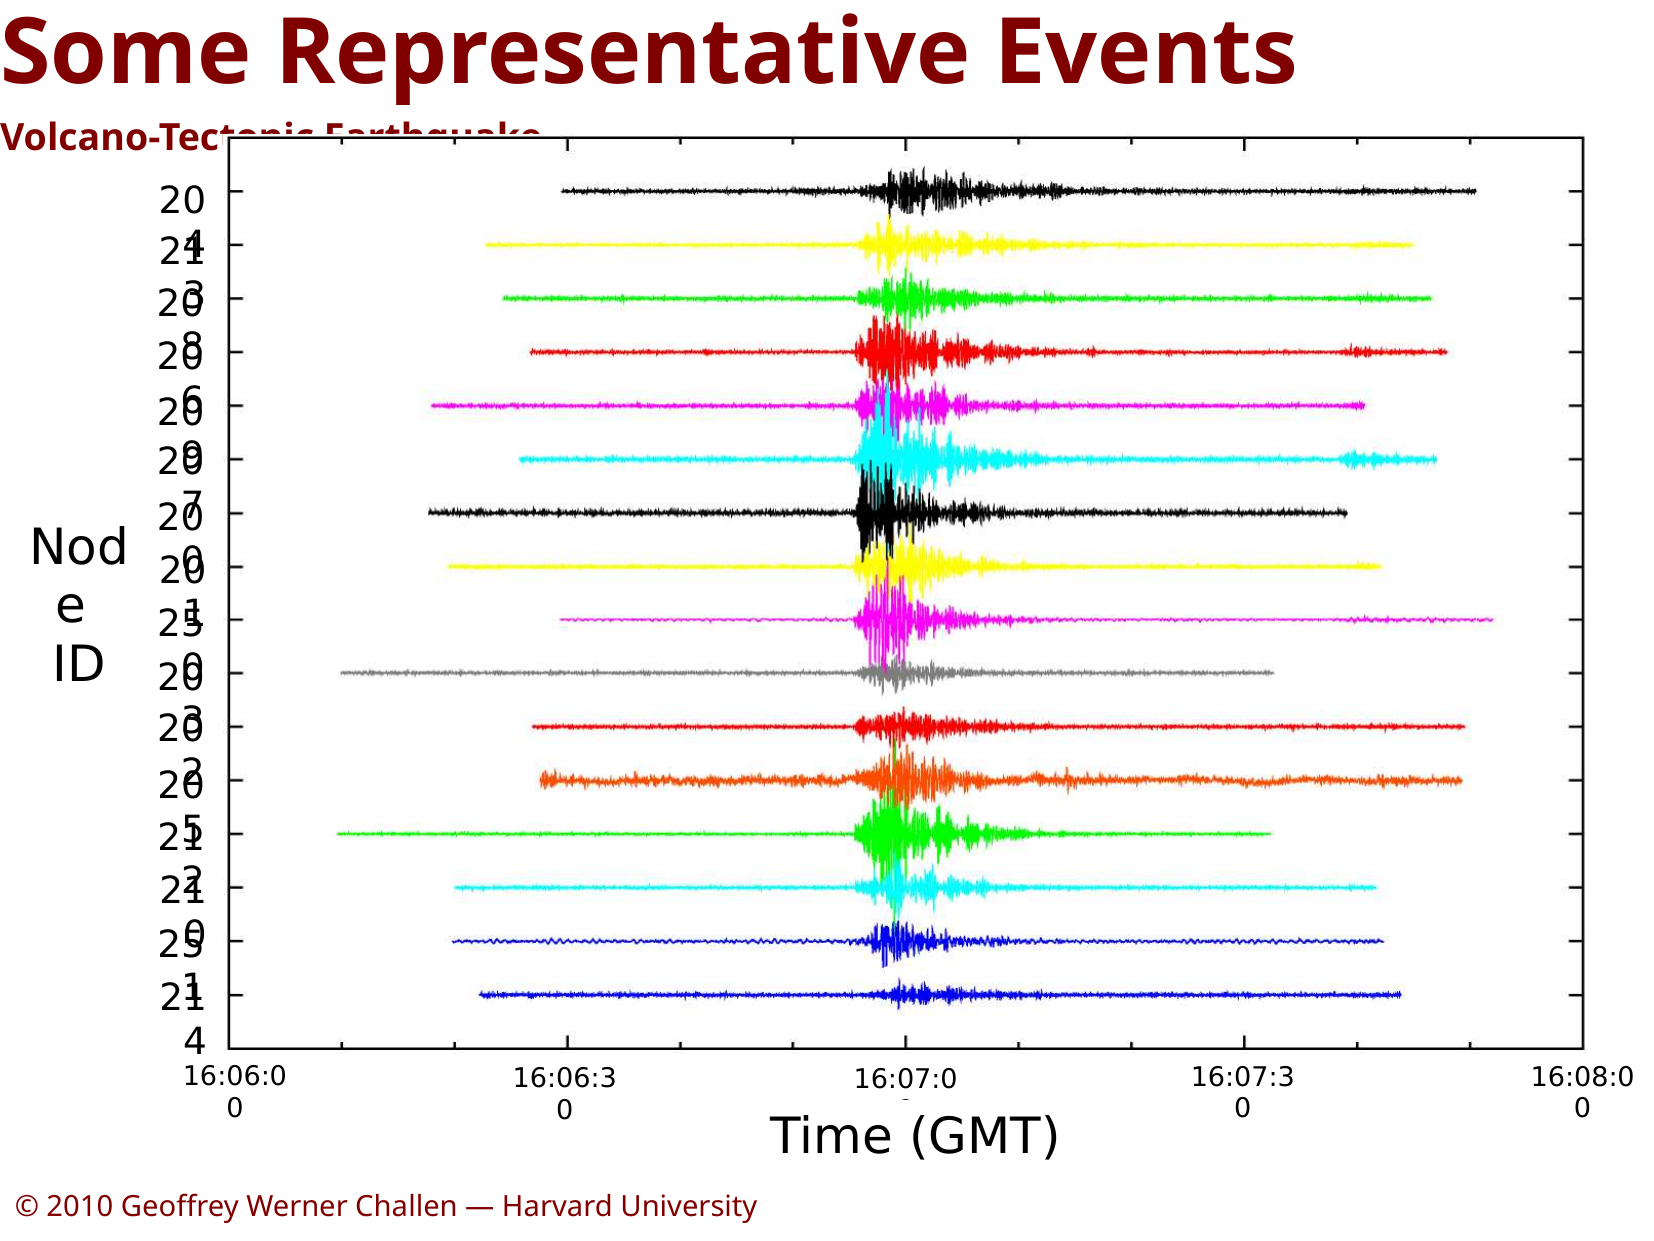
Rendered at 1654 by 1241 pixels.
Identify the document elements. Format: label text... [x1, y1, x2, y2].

text_box 200 [124, 487, 220, 541]
title Some Representative Events Volcano-Tectonic Earthquake [0, 0, 1654, 150]
text_box 213 [126, 222, 221, 325]
text_box 250 [149, 594, 220, 648]
text_box 16:06:00 [164, 1053, 306, 1132]
text_box 202 [125, 699, 220, 756]
text_box 16:07:00 [834, 1055, 977, 1099]
text_box 205 [125, 756, 220, 808]
text_box 212 [125, 808, 220, 911]
text_box 207 [124, 432, 220, 487]
text_box 209 [124, 383, 219, 432]
text_box Node ID [9, 510, 149, 701]
text_box 251 [125, 915, 220, 1017]
text_box 204 [126, 171, 221, 222]
text_box 16:08:00 [1511, 1053, 1654, 1133]
text_box 206 [124, 327, 219, 383]
text_box 210 [127, 861, 222, 964]
picture [223, 134, 1593, 1054]
text_box 214 [127, 968, 222, 1071]
text_box 16:07:30 [1172, 1053, 1314, 1133]
text_box 203 [149, 648, 220, 699]
text_box 208 [124, 274, 219, 327]
text_box Time (GMT) [609, 1099, 1223, 1174]
text_box 201 [149, 541, 222, 644]
text_box 16:06:30 [494, 1055, 636, 1134]
